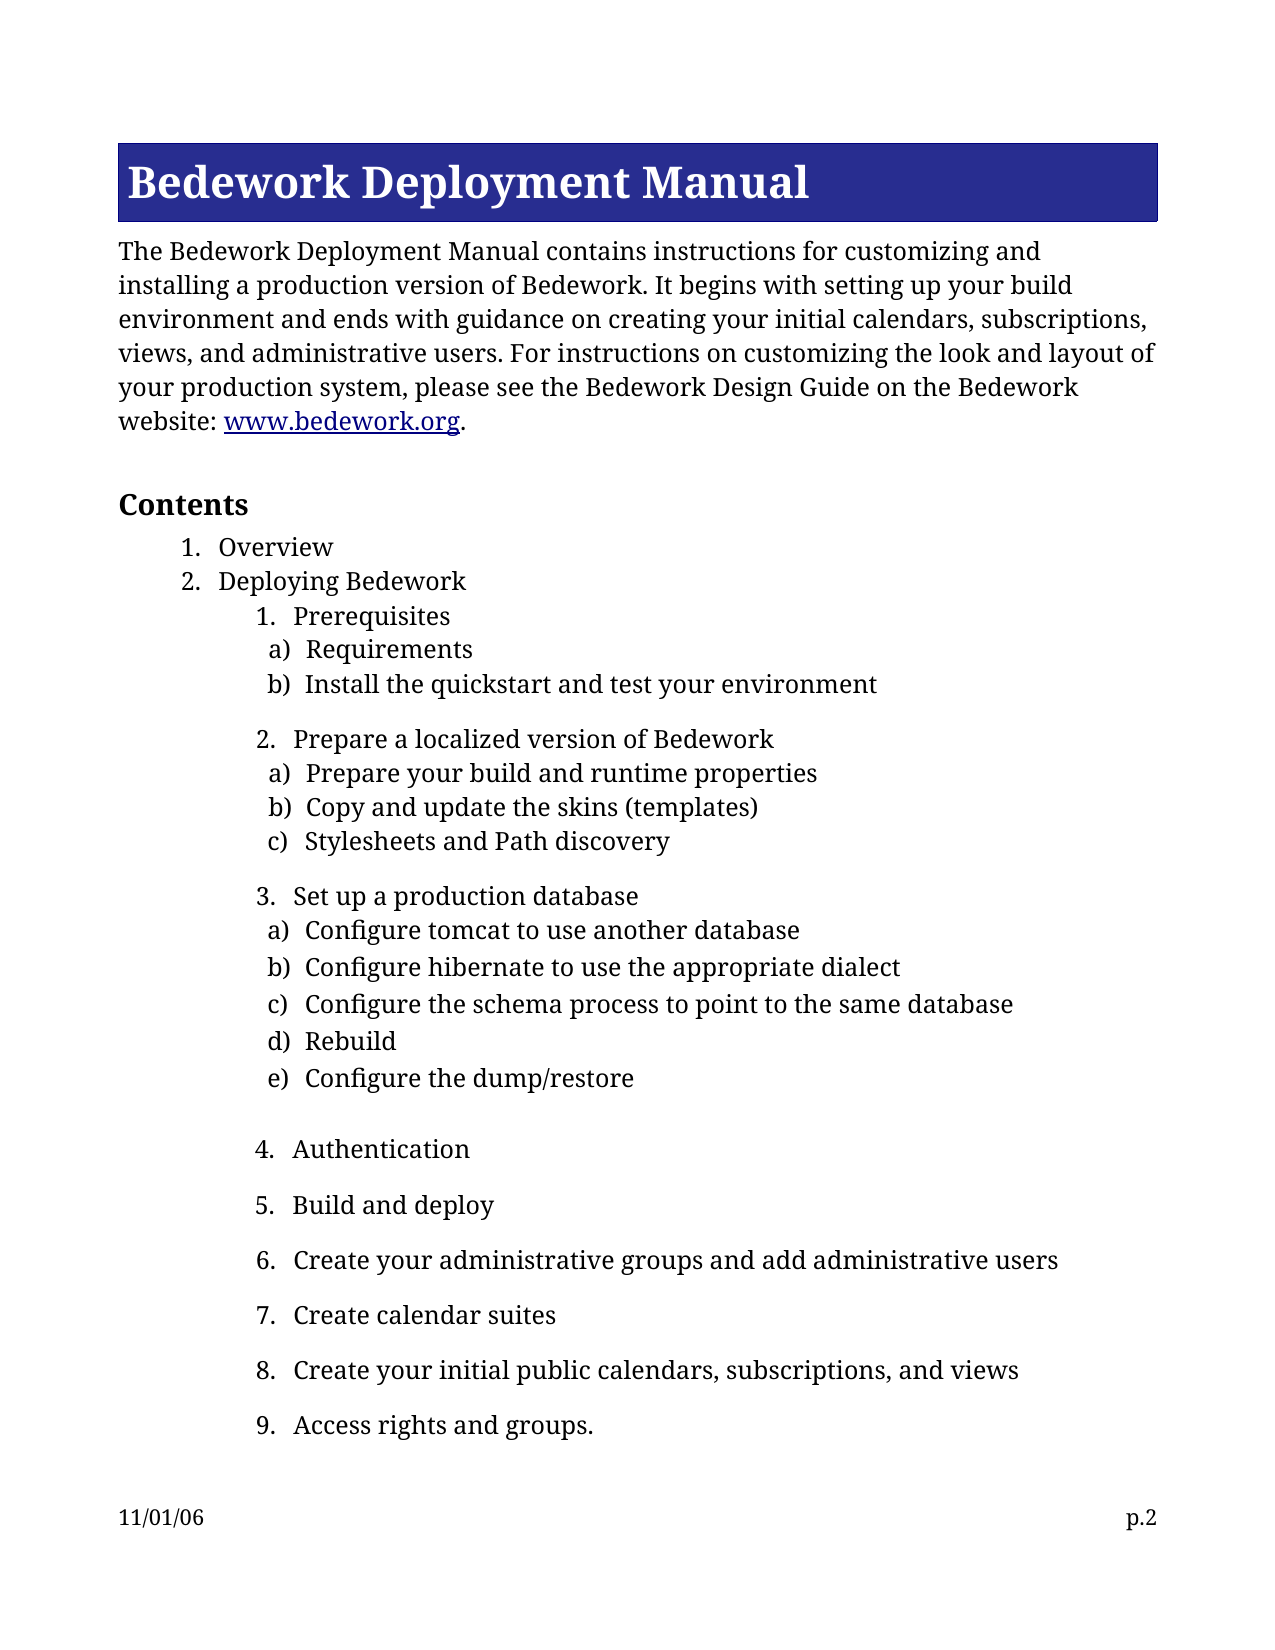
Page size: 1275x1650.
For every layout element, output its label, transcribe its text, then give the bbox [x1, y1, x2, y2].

list Configure tomcat to use another database [267, 913, 1157, 947]
text The Bedework Deployment Manual contains instructions for customizing and installing a production version of Bedework. It begins with setting up your build environment and ends with guidance on creating your initial calendars, subscriptions, views, and administrative users. For instructions on customizing the look and layout of your production system, please see the Bedework Design Guide on the Bedework website: www.bedework.org. [118, 233, 1157, 438]
list Configure the dump/restore [267, 1061, 1157, 1129]
subtitle Contents [118, 484, 1157, 524]
list Install the quickstart and test your environment [267, 666, 1157, 700]
list Prerequisites [256, 598, 1157, 632]
list Overview [193, 530, 1157, 564]
list Build and deploy [254, 1187, 1157, 1221]
list Requirements [268, 632, 1157, 666]
list Rebuild [267, 1024, 1157, 1058]
list Set up a production database [256, 879, 1157, 913]
list Configure hibernate to use the appropriate dialect [267, 950, 1157, 984]
list Create your initial public calendars, subscriptions, and views [256, 1353, 1157, 1387]
list Create calendar suites [256, 1297, 1157, 1332]
subtitle Bedework Deployment Manual [119, 144, 1157, 221]
list Copy and update the skins (templates) [268, 789, 1157, 823]
list Create your administrative groups and add administrative users [256, 1242, 1157, 1276]
list Deploying Bedework [193, 564, 1157, 598]
list Authentication [254, 1132, 1157, 1166]
list Stylesheets and Path discovery [267, 823, 1157, 858]
list Prepare your build and runtime properties [268, 755, 1157, 789]
list Configure the schema process to point to the same database [267, 987, 1157, 1021]
list Prepare a localized version of Bedework [256, 721, 1157, 755]
list Access rights and groups. [256, 1408, 1157, 1442]
